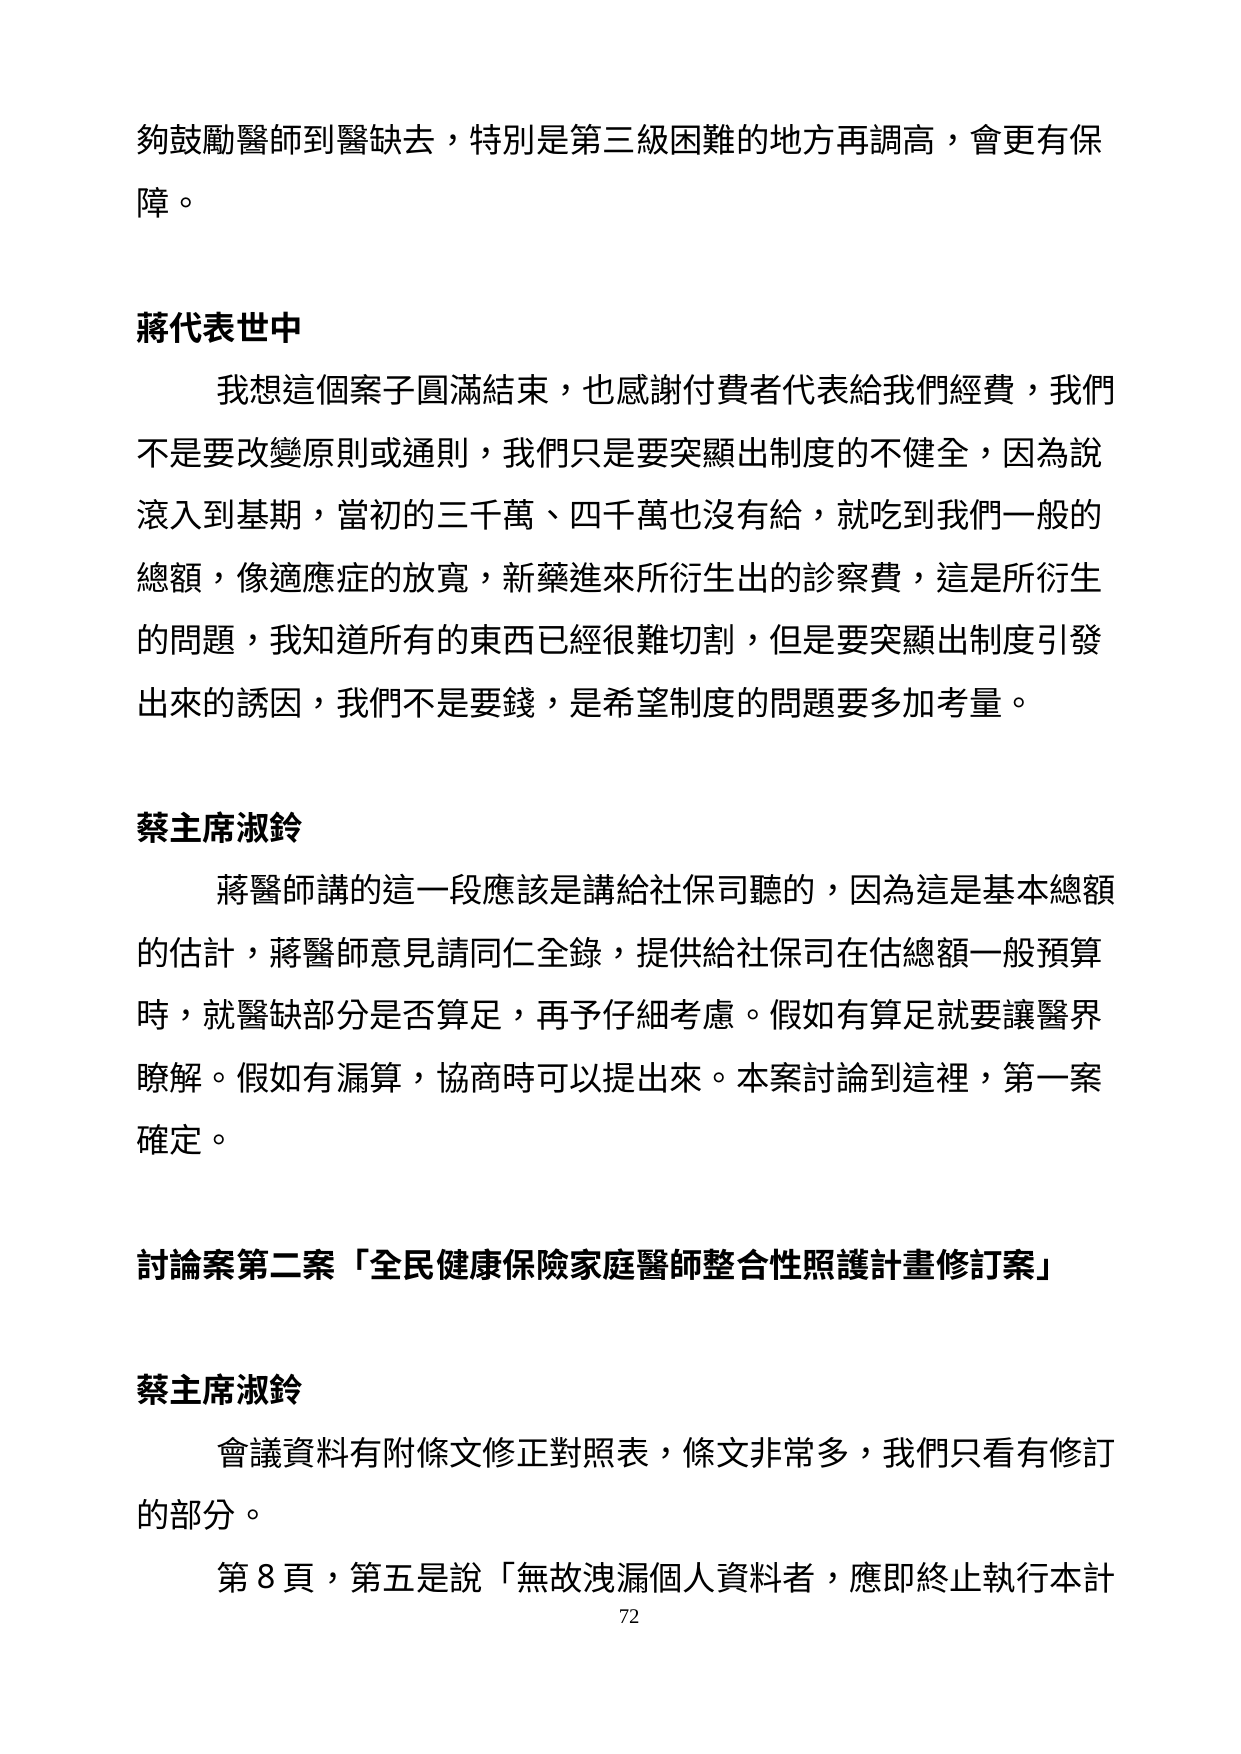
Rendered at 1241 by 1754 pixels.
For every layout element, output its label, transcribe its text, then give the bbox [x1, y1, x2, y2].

text 會議資料有附條文修正對照表，條文非常多，我們只看有修訂的部分。 [136, 1409, 1122, 1534]
text 蔣醫師講的這一段應該是講給社保司聽的，因為這是基本總額的估計，蔣醫師意見請同仁全錄，提供給社保司在估總額一般預算時，就醫缺部分是否算足，再予仔細考慮。假如有算足就要讓醫界瞭解。假如有漏算，協商時可以提出來。本案討論到這裡，第一案確定。 [136, 846, 1122, 1159]
text 第8頁，第五是說「無故洩漏個人資料者，應即終止執行本計 [136, 1534, 1122, 1596]
text 討論案第二案「全民健康保險家庭醫師整合性照護計畫修訂案」 [136, 1221, 1122, 1284]
text 蔣代表世中 [136, 284, 1122, 346]
text 我想這個案子圓滿結束，也感謝付費者代表給我們經費，我們不是要改變原則或通則，我們只是要突顯出制度的不健全，因為說滾入到基期，當初的三千萬、四千萬也沒有給，就吃到我們一般的總額，像適應症的放寬，新藥進來所衍生出的診察費，這是所衍生的問題，我知道所有的東西已經很難切割，但是要突顯出制度引發出來的誘因，我們不是要錢，是希望制度的問題要多加考量。 [136, 346, 1122, 721]
text 蔡主席淑鈴 [136, 784, 1122, 846]
text 夠鼓勵醫師到醫缺去，特別是第三級困難的地方再調高，會更有保障。 [136, 96, 1122, 221]
text 蔡主席淑鈴 [136, 1346, 1122, 1409]
